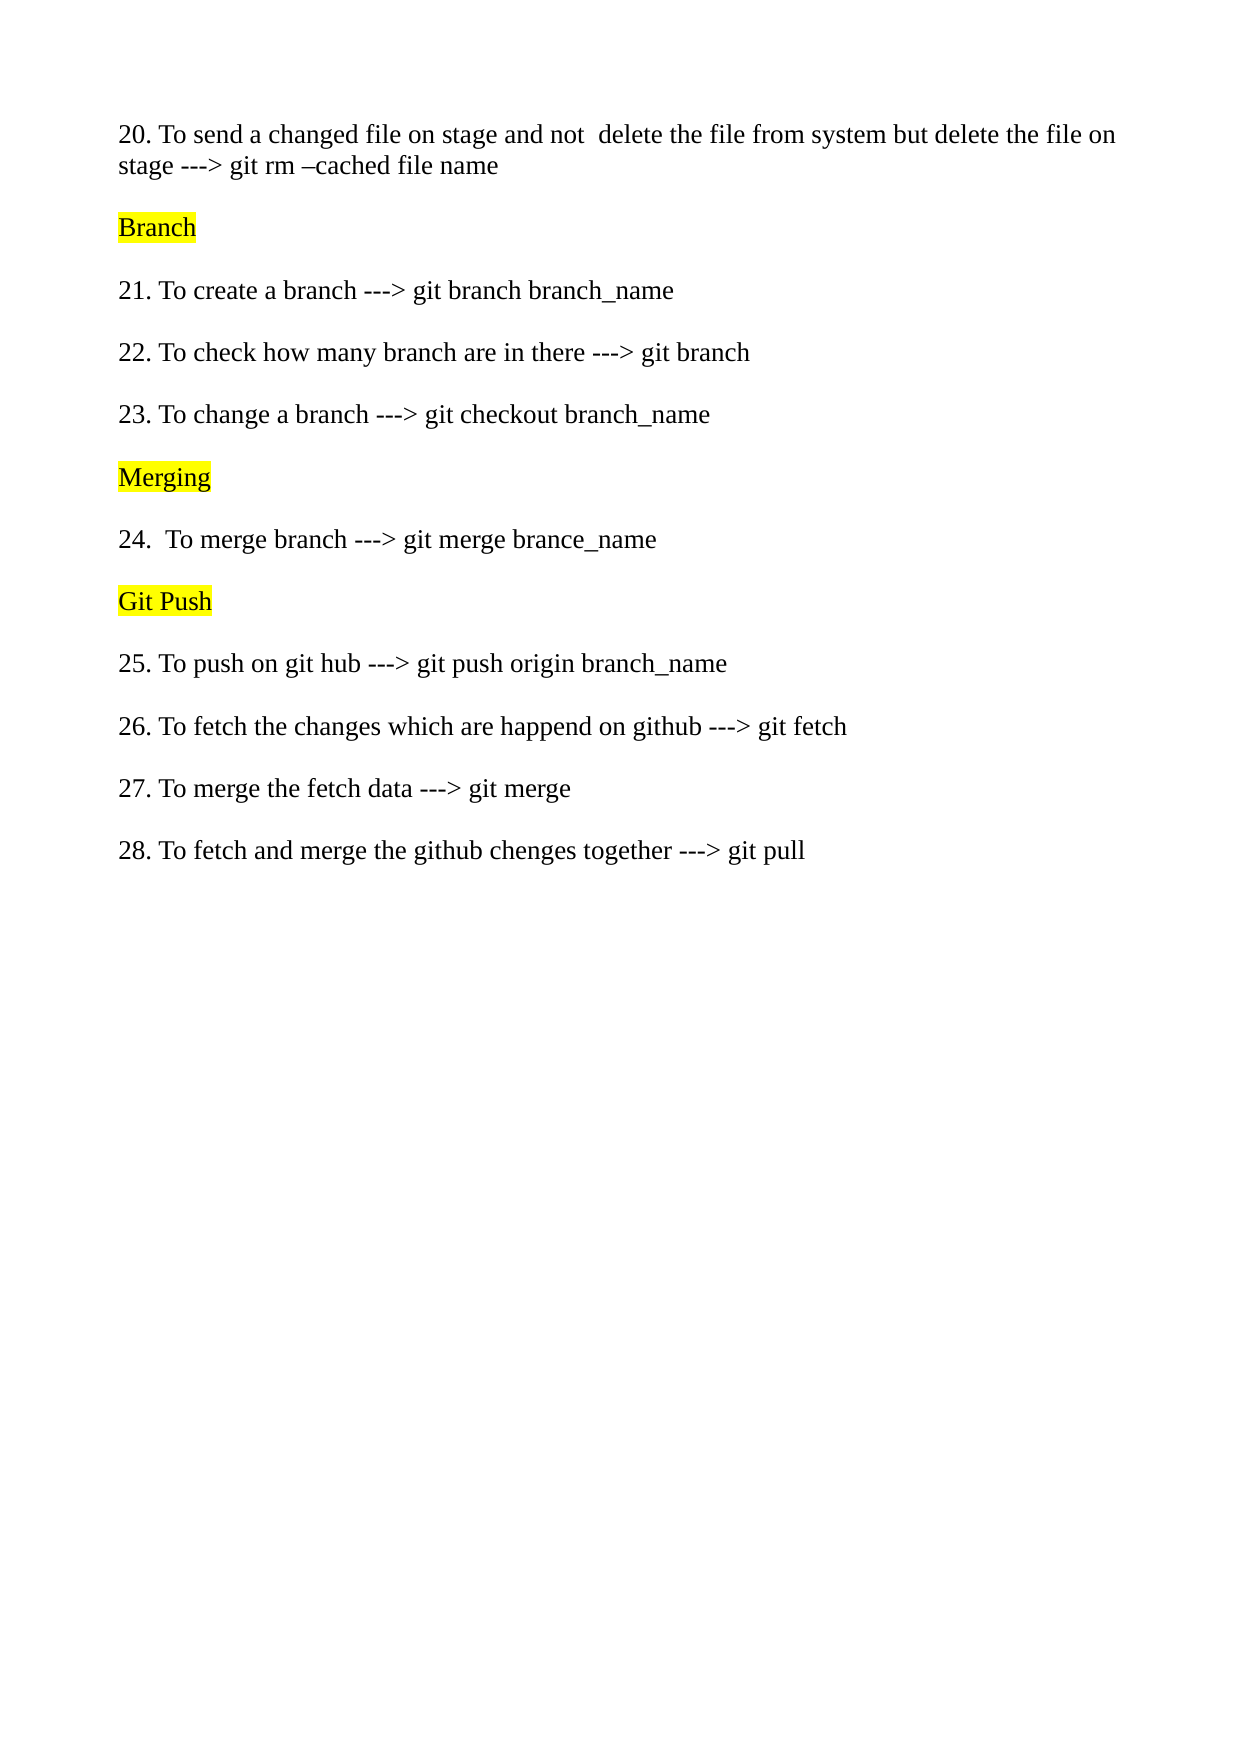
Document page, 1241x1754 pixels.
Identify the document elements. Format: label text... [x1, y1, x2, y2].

text Branch [118, 212, 1122, 243]
text 20. To send a changed file on stage and not delete the file from system but delete the file on stage ---> git rm –cached file name [118, 118, 1122, 180]
text 24. To merge branch ---> git merge brance_name [118, 523, 1122, 554]
text Git Push [118, 585, 1122, 616]
text 26. To fetch the changes which are happend on github ---> git fetch [118, 710, 1122, 741]
text 25. To push on git hub ---> git push origin branch_name [118, 648, 1122, 679]
text 22. To check how many branch are in there ---> git branch [118, 336, 1122, 367]
text Merging [118, 461, 1122, 492]
text 27. To merge the fetch data ---> git merge [118, 772, 1122, 803]
text 28. To fetch and merge the github chenges together ---> git pull [118, 834, 1122, 866]
text 21. To create a branch ---> git branch branch_name [118, 274, 1122, 305]
text 23. To change a branch ---> git checkout branch_name [118, 398, 1122, 429]
